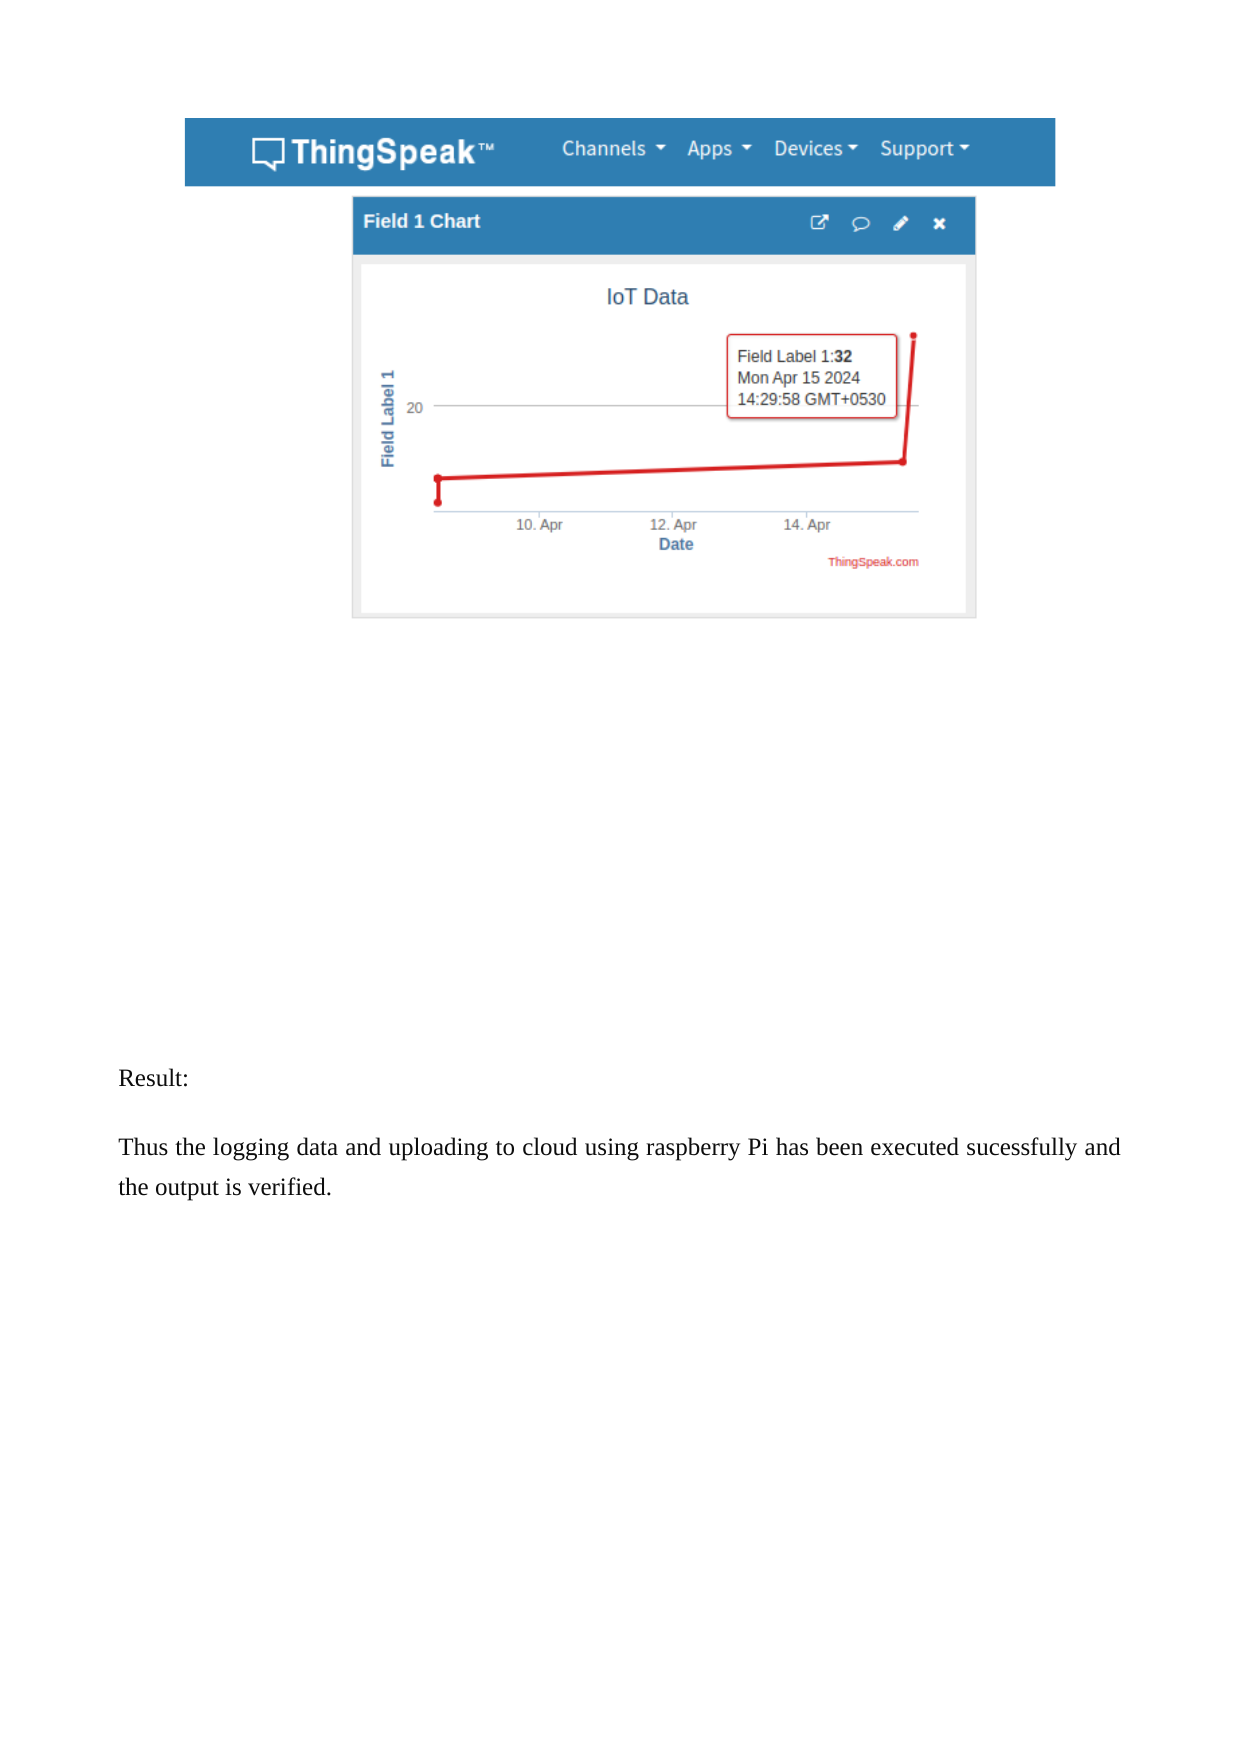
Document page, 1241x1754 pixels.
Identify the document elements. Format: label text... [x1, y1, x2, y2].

text Thus the logging data and uploading to cloud using raspberry Pi has been executed sucessfully and the output is verified. [118, 1132, 1122, 1200]
text Result: [118, 1063, 1122, 1092]
picture [184, 118, 1056, 640]
